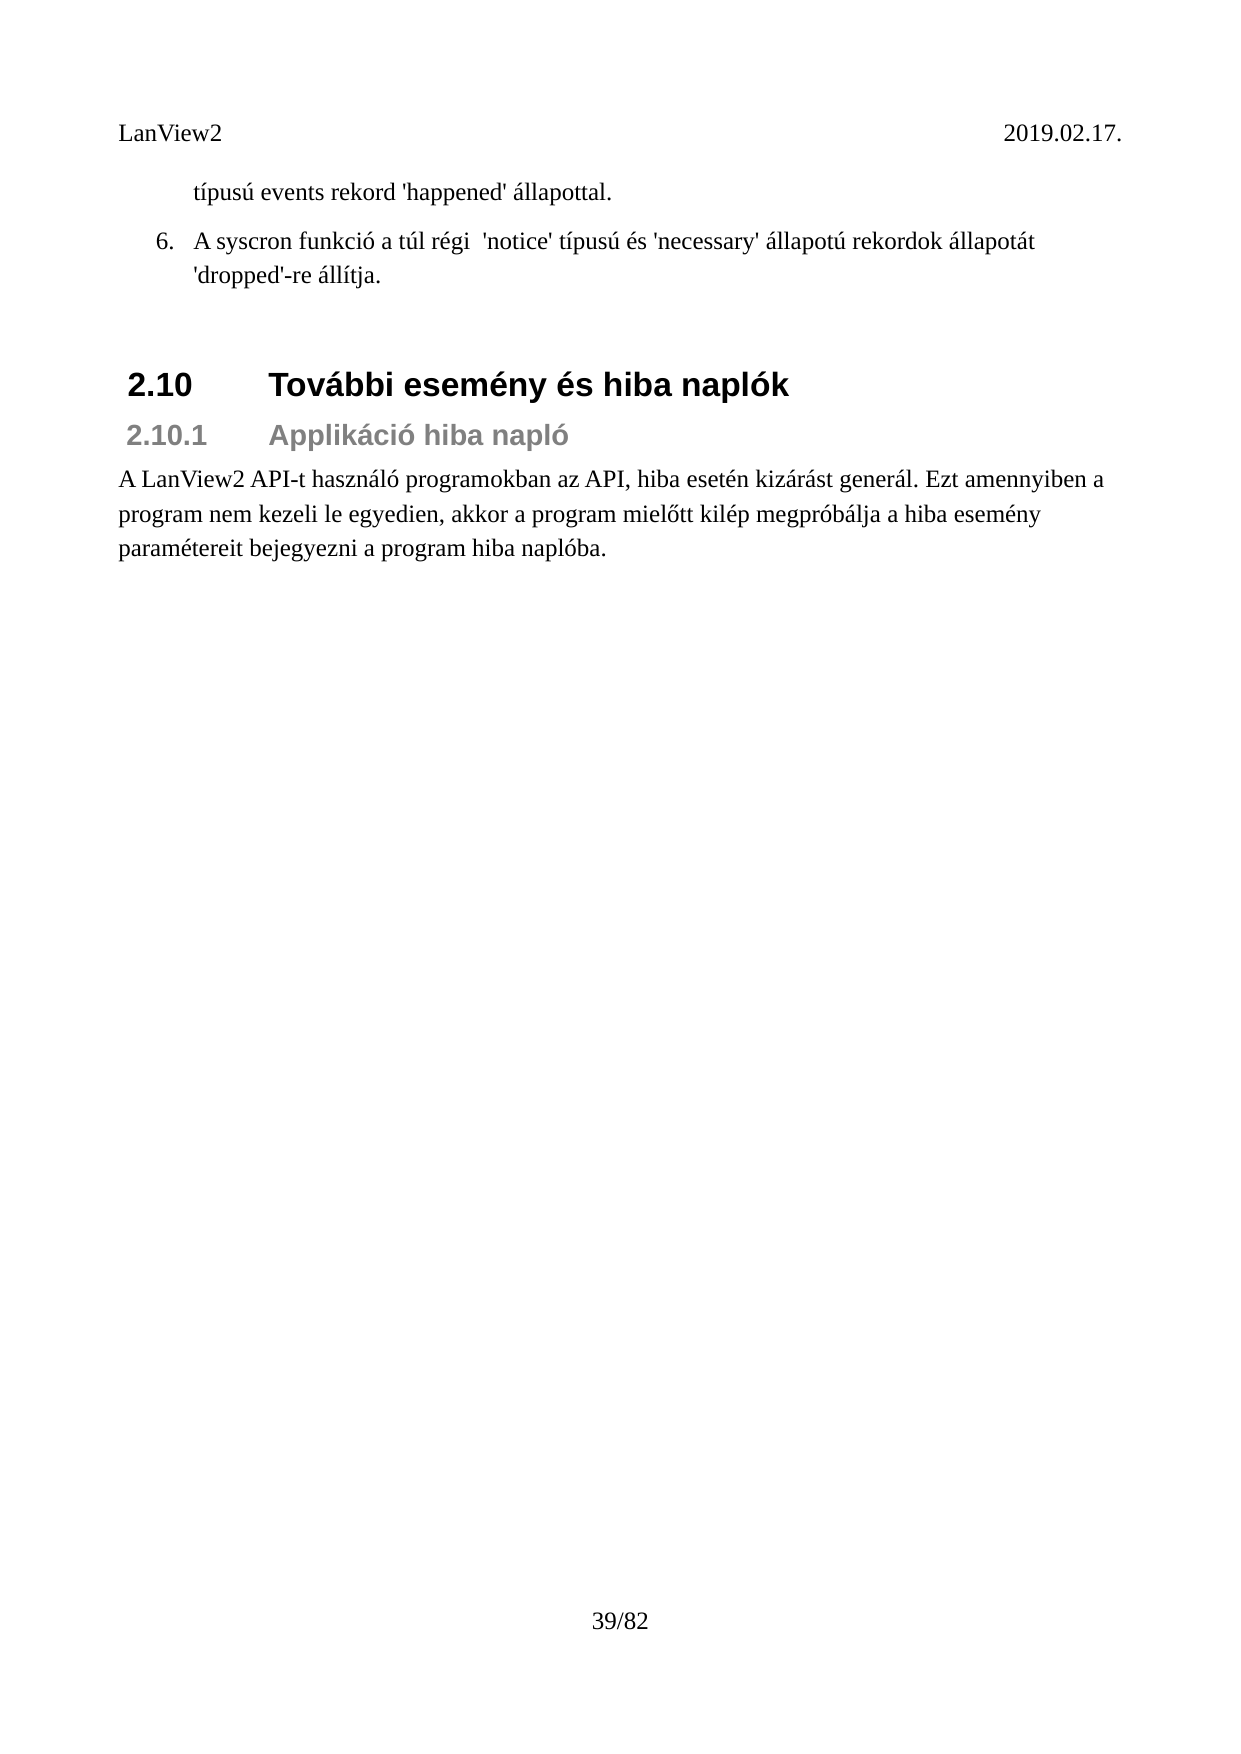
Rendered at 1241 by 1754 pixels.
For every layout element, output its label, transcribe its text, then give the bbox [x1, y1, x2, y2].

subtitle További esemény és hiba naplók [118, 365, 1122, 404]
list típusú events rekord 'happened' állapottal. [156, 177, 1122, 206]
list A syscron funkció a túl régi 'notice' típusú és 'necessary' állapotú rekordok állapotát 'dropped'-re állítja. [156, 226, 1122, 289]
text A LanView2 API-t használó programokban az API, hiba esetén kizárást generál. Ezt amennyiben a program nem kezeli le egyedien, akkor a program mielőtt kilép megpróbálja a hiba esemény paramétereit bejegyezni a program hiba naplóba. [118, 464, 1122, 562]
subtitle Applikáció hiba napló [118, 418, 1122, 452]
